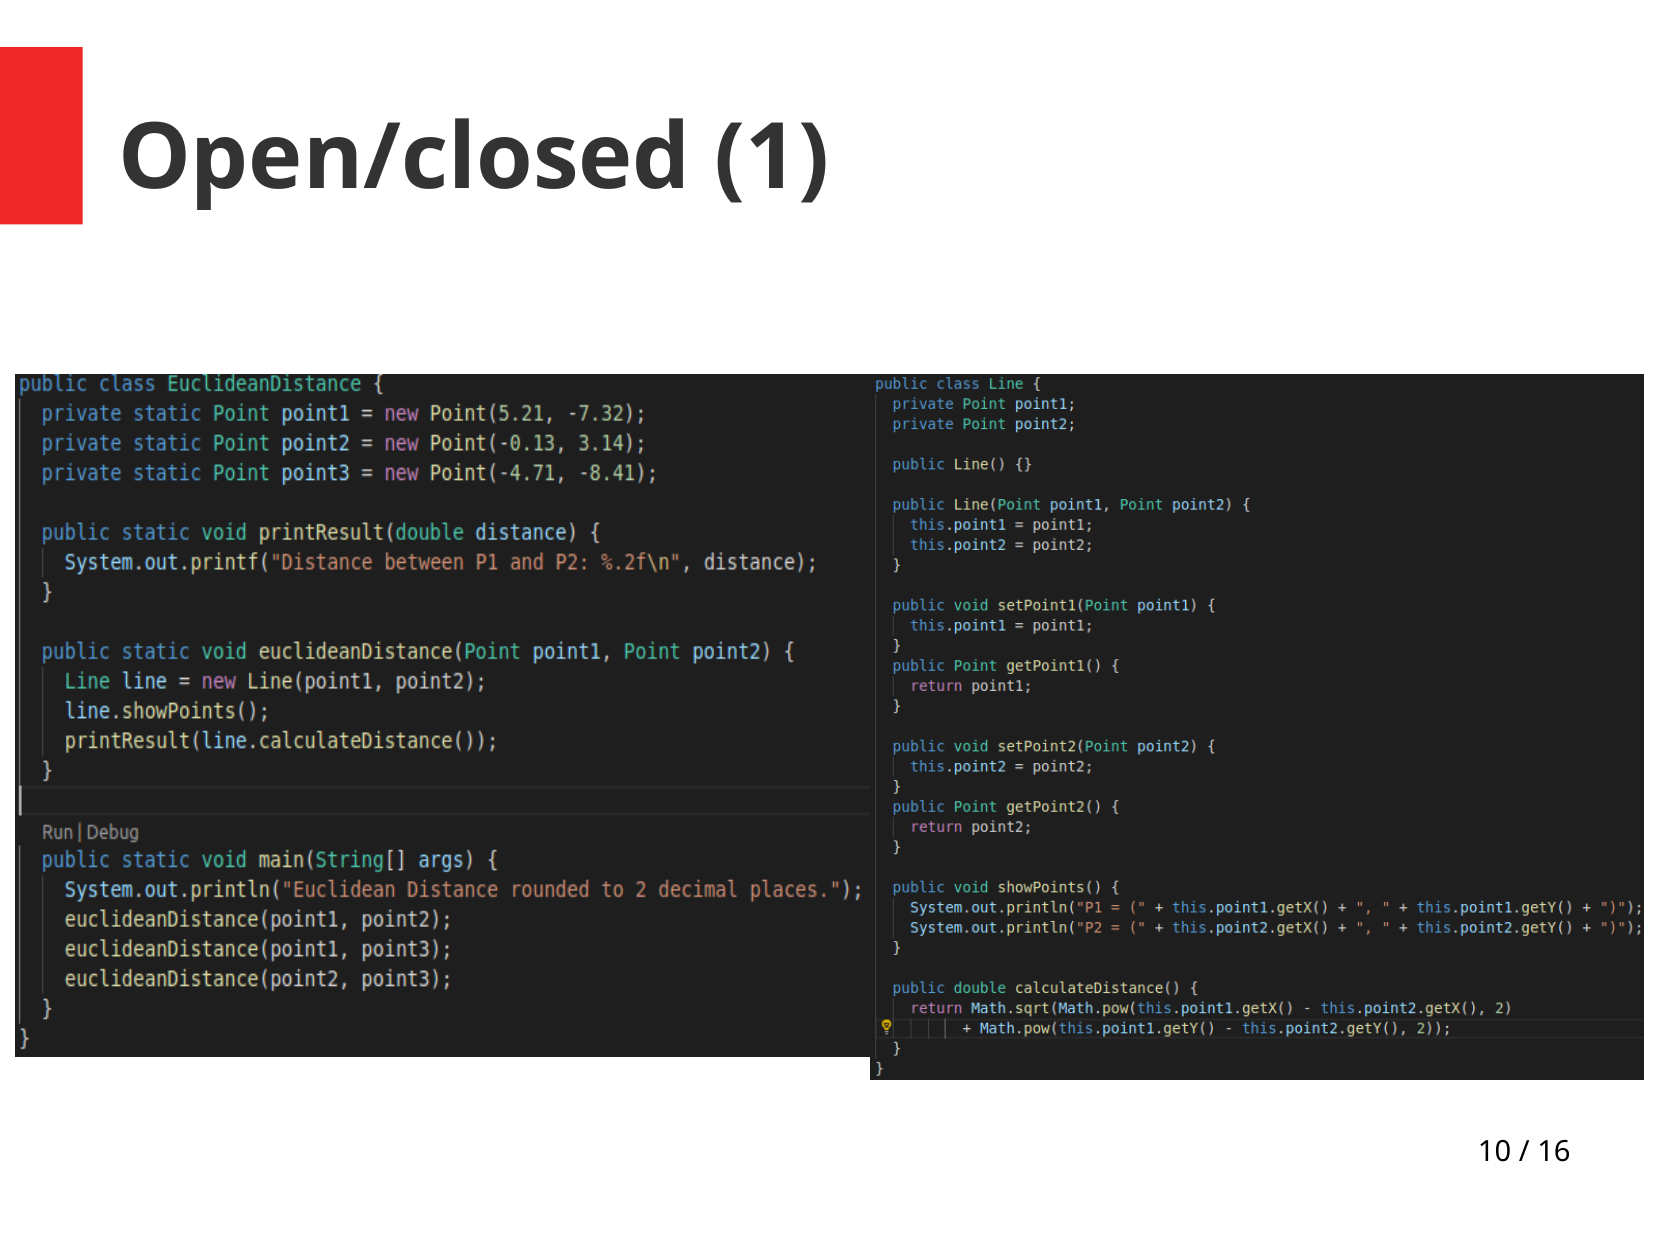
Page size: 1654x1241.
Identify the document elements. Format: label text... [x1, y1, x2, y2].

title Open/closed (1) [118, 49, 1571, 257]
picture [15, 374, 1644, 1081]
